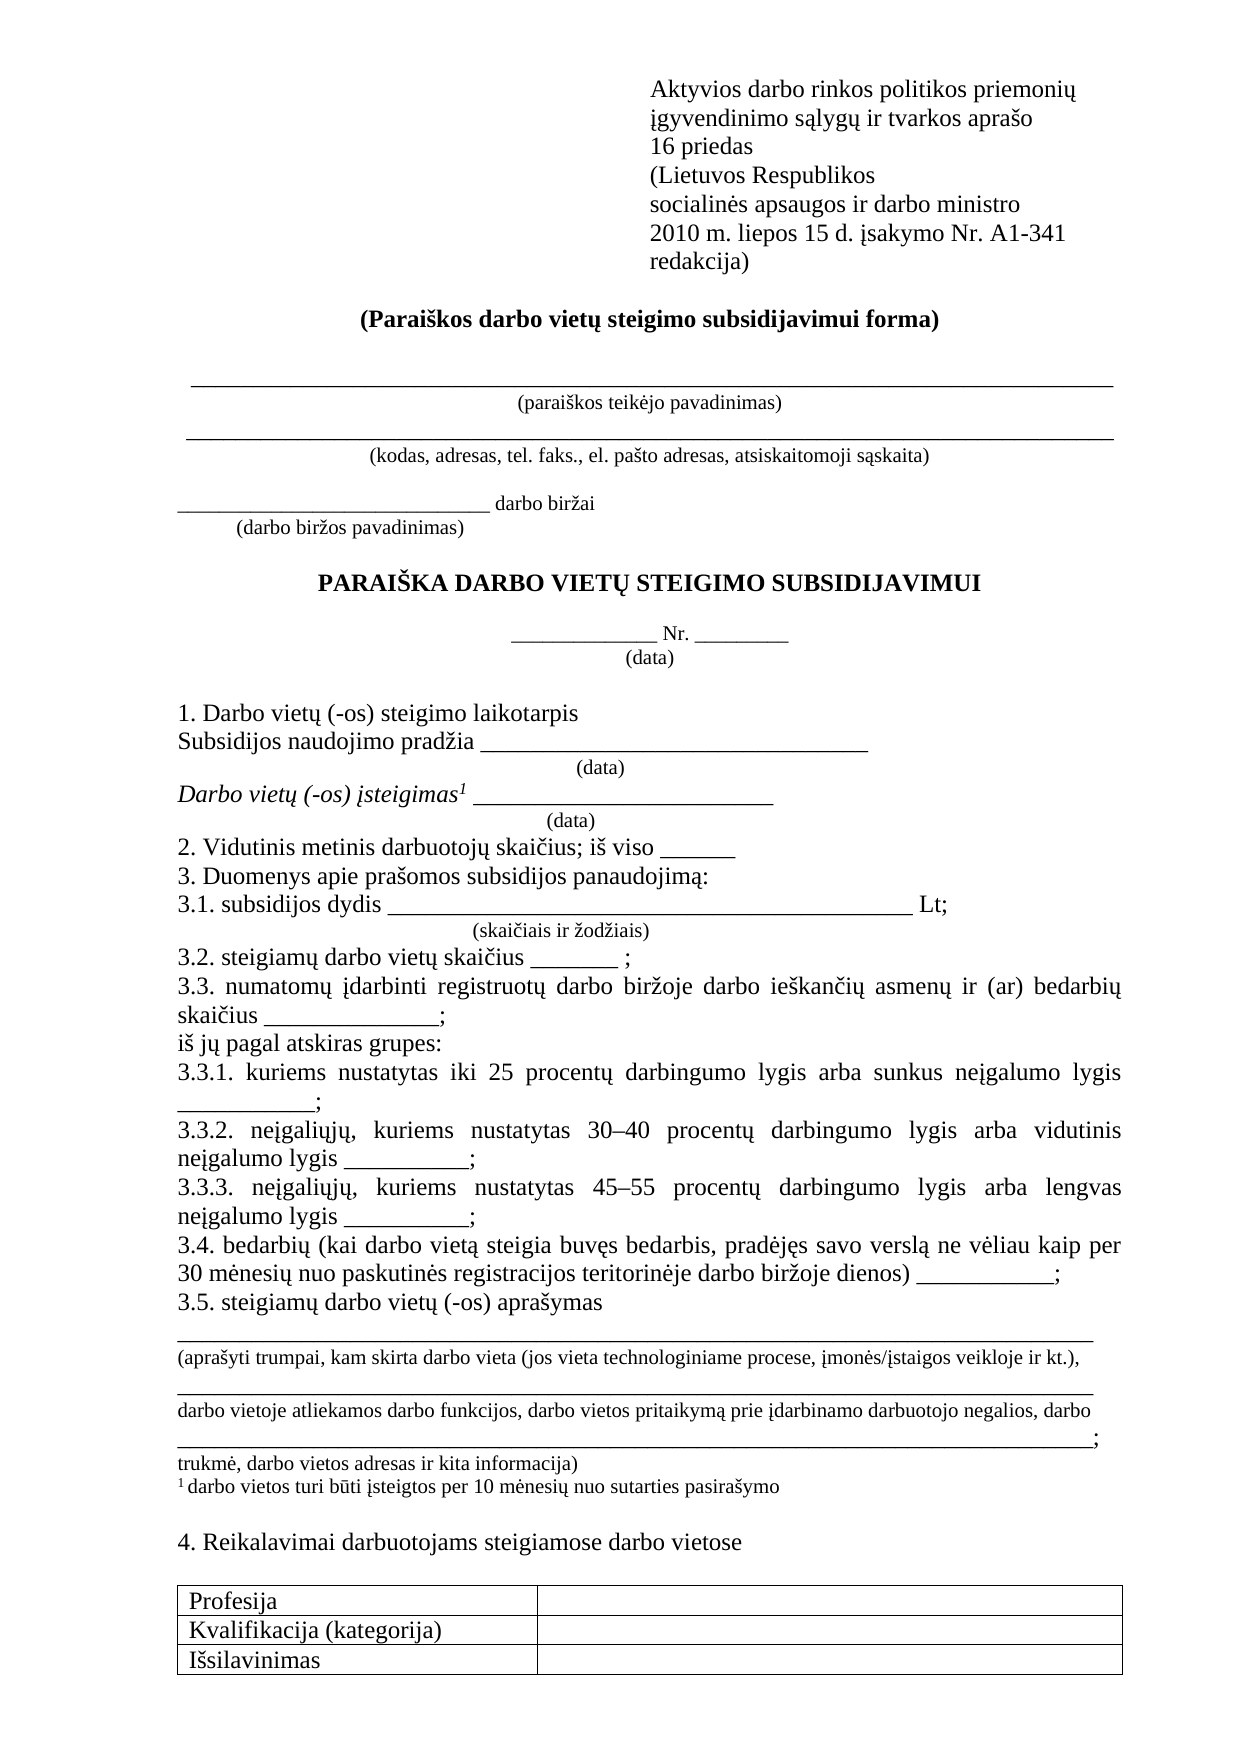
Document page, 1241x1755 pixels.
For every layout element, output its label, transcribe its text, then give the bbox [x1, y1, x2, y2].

text 3.3.3. neįgaliųjų, kuriems nustatytas 45–55 procentų darbingumo lygis arba lengvas neįgalumo lygis __________; [177, 1172, 1122, 1230]
text 3.5. steigiamų darbo vietų (-os) aprašymas [177, 1287, 1122, 1316]
text 4. Reikalavimai darbuotojams steigiamose darbo vietose [177, 1527, 1122, 1556]
text 2. Vidutinis metinis darbuotojų skaičius; iš viso ______ [177, 832, 1122, 861]
table_header Profesija [178, 1586, 537, 1614]
text _ [177, 1369, 1122, 1398]
text 3.4. bedarbių (kai darbo vietą steigia buvęs bedarbis, pradėjęs savo verslą ne vėliau kaip per 30 mėnesių nuo paskutinės registracijos teritorinėje darbo biržoje dienos) ___________; [177, 1230, 1122, 1287]
text 16 priedas [649, 131, 1122, 160]
text (paraiškos teikėjo pavadinimas) [177, 390, 1122, 414]
table_header [538, 1586, 1122, 1614]
text _ [177, 414, 1122, 443]
text _ [177, 1316, 1122, 1345]
text (data) [177, 755, 1122, 779]
text 1 darbo vietos turi būti įsteigtos per 10 mėnesių nuo sutarties pasirašymo [177, 1474, 1122, 1498]
text _ ; [177, 1422, 1122, 1450]
text 3.2. steigiamų darbo vietų skaičius _______ ; [177, 942, 1122, 971]
text ______________________________ darbo biržai [177, 491, 1122, 515]
text (data) [177, 645, 1122, 669]
table_cell Išsilavinimas [178, 1645, 537, 1674]
text 3.3.1. kuriems nustatytas iki 25 procentų darbingumo lygis arba sunkus neįgalumo lygis ___________; [177, 1057, 1122, 1115]
text (skaičiais ir žodžiais) [177, 918, 1122, 942]
text (darbo biržos pavadinimas) [177, 515, 1122, 539]
text darbo vietoje atliekamos darbo funkcijos, darbo vietos pritaikymą prie įdarbinamo darbuotojo negalios, darbo [177, 1398, 1122, 1422]
table_cell [538, 1616, 1122, 1644]
text 1. Darbo vietų (-os) steigimo laikotarpis [177, 698, 1122, 726]
table_cell Kvalifikacija (kategorija) [178, 1616, 537, 1644]
text (data) [177, 808, 1122, 832]
text (Paraiškos darbo vietų steigimo subsidijavimui forma) [177, 304, 1122, 333]
text (kodas, adresas, tel. faks., el. pašto adresas, atsiskaitomoji sąskaita) [177, 443, 1122, 467]
text (Lietuvos Respublikos [649, 160, 1122, 189]
text 3. Duomenys apie prašomos subsidijos panaudojimą: [177, 861, 1122, 889]
text 3.1. subsidijos dydis __________________________________________ Lt; [177, 889, 1122, 918]
text įgyvendinimo sąlygų ir tvarkos aprašo [650, 103, 1122, 131]
text trukmė, darbo vietos adresas ir kita informacija) [177, 1450, 1122, 1474]
text iš jų pagal atskiras grupes: [177, 1028, 1122, 1057]
text Paraiška DARBO VIETŲ STEIGIMO SUBSIDIJAVIMUI [177, 568, 1122, 597]
text 3.3. numatomų įdarbinti registruotų darbo biržoje darbo ieškančių asmenų ir (ar) bedarbių skaičius ______________; [177, 971, 1122, 1028]
text 3.3.2. neįgaliųjų, kuriems nustatytas 30–40 procentų darbingumo lygis arba vidutinis neįgalumo lygis __________; [177, 1115, 1122, 1172]
text ______________ Nr. _________ [177, 621, 1122, 645]
text Darbo vietų (-os) įsteigimas1 ________________________ [177, 779, 1122, 808]
text Aktyvios darbo rinkos politikos priemonių [650, 74, 1122, 103]
text (aprašyti trumpai, kam skirta darbo vieta (jos vieta technologiniame procese, įmonės/įstaigos veikloje ir kt.), [177, 1345, 1122, 1369]
table_cell [538, 1645, 1122, 1674]
text socialinės apsaugos ir darbo ministro [649, 189, 1122, 218]
text Subsidijos naudojimo pradžia _______________________________ [177, 726, 1122, 755]
text 2010 m. liepos 15 d. įsakymo Nr. A1-341 [649, 218, 1122, 246]
text redakcija) [649, 246, 1122, 275]
text _ [177, 361, 1122, 390]
